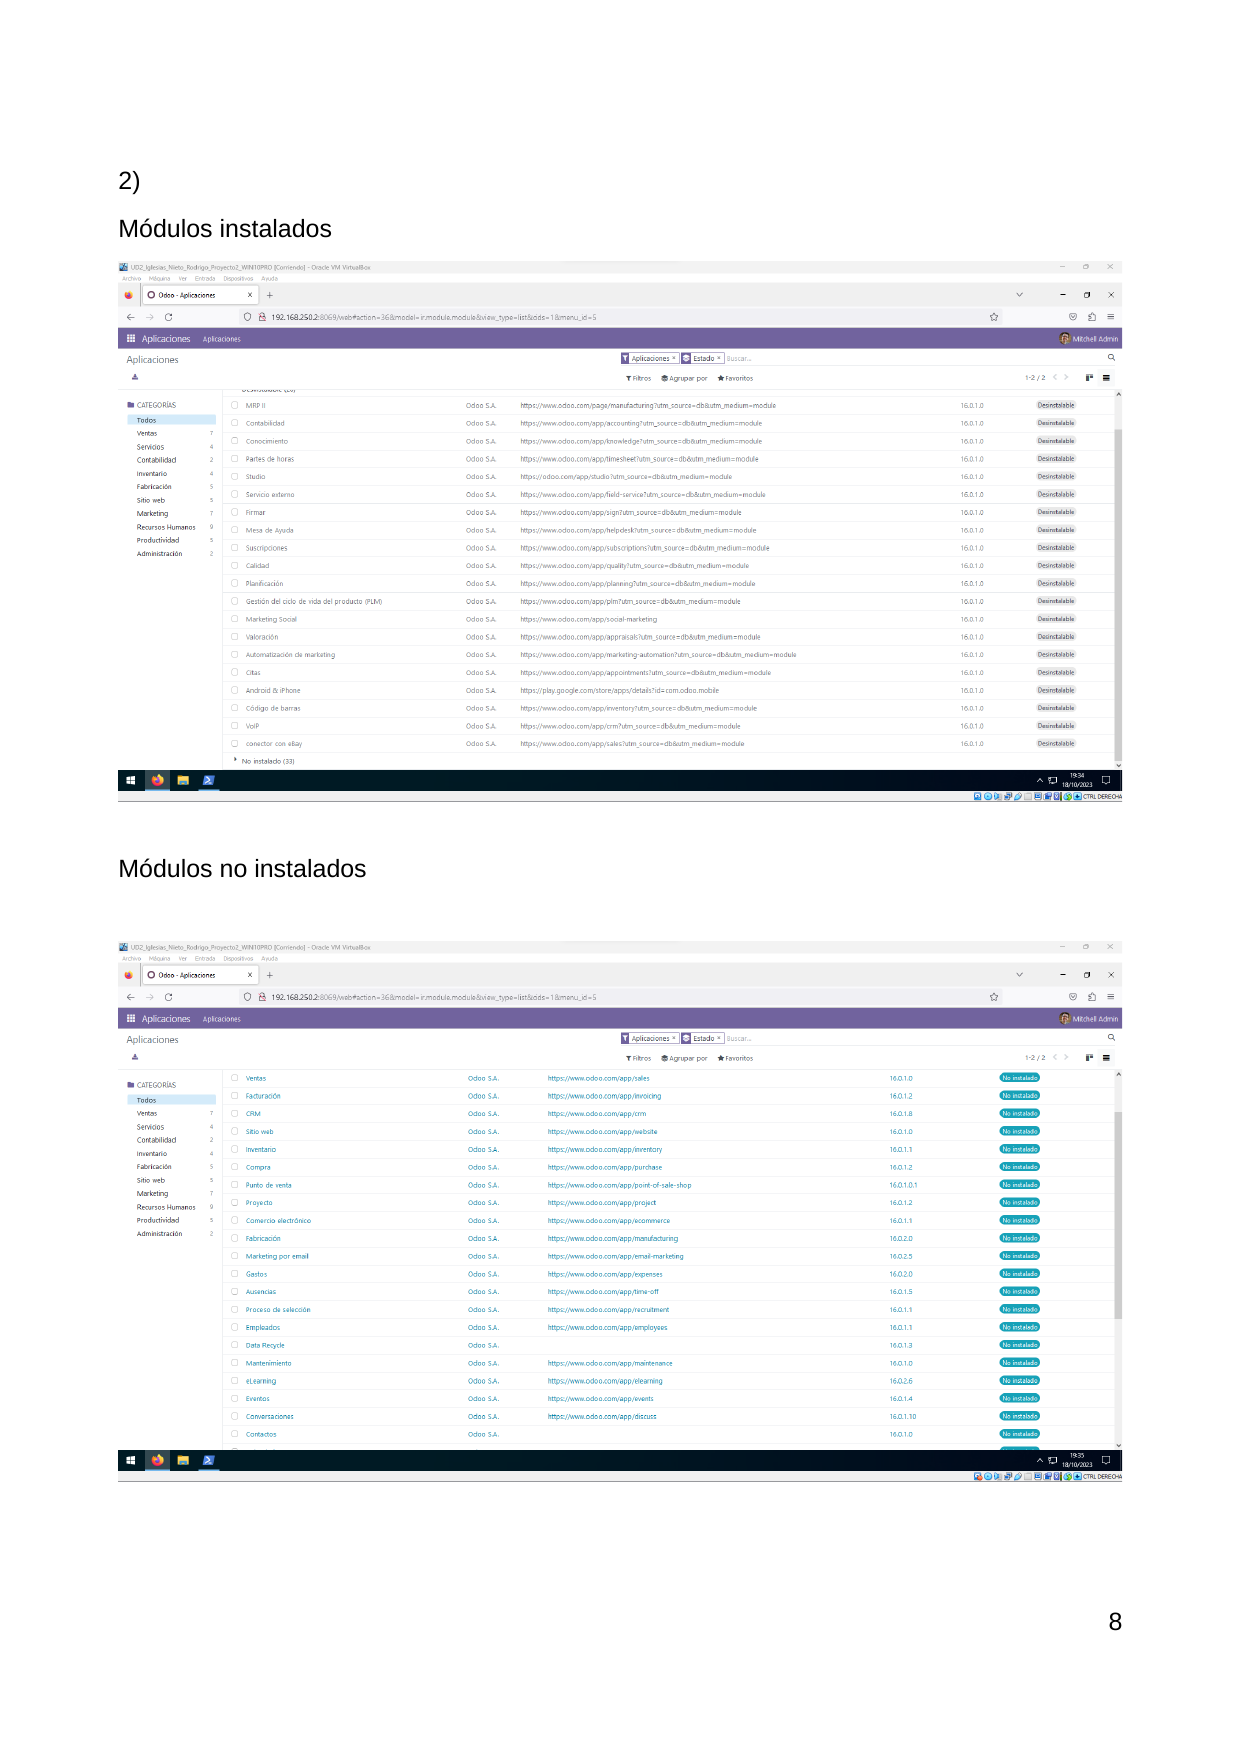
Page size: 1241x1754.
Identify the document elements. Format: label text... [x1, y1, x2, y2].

picture [118, 941, 1123, 1482]
text Módulos no instalados [118, 854, 1122, 883]
text Módulos instalados [118, 214, 1122, 242]
text 2) [118, 166, 1122, 195]
picture [118, 261, 1123, 802]
